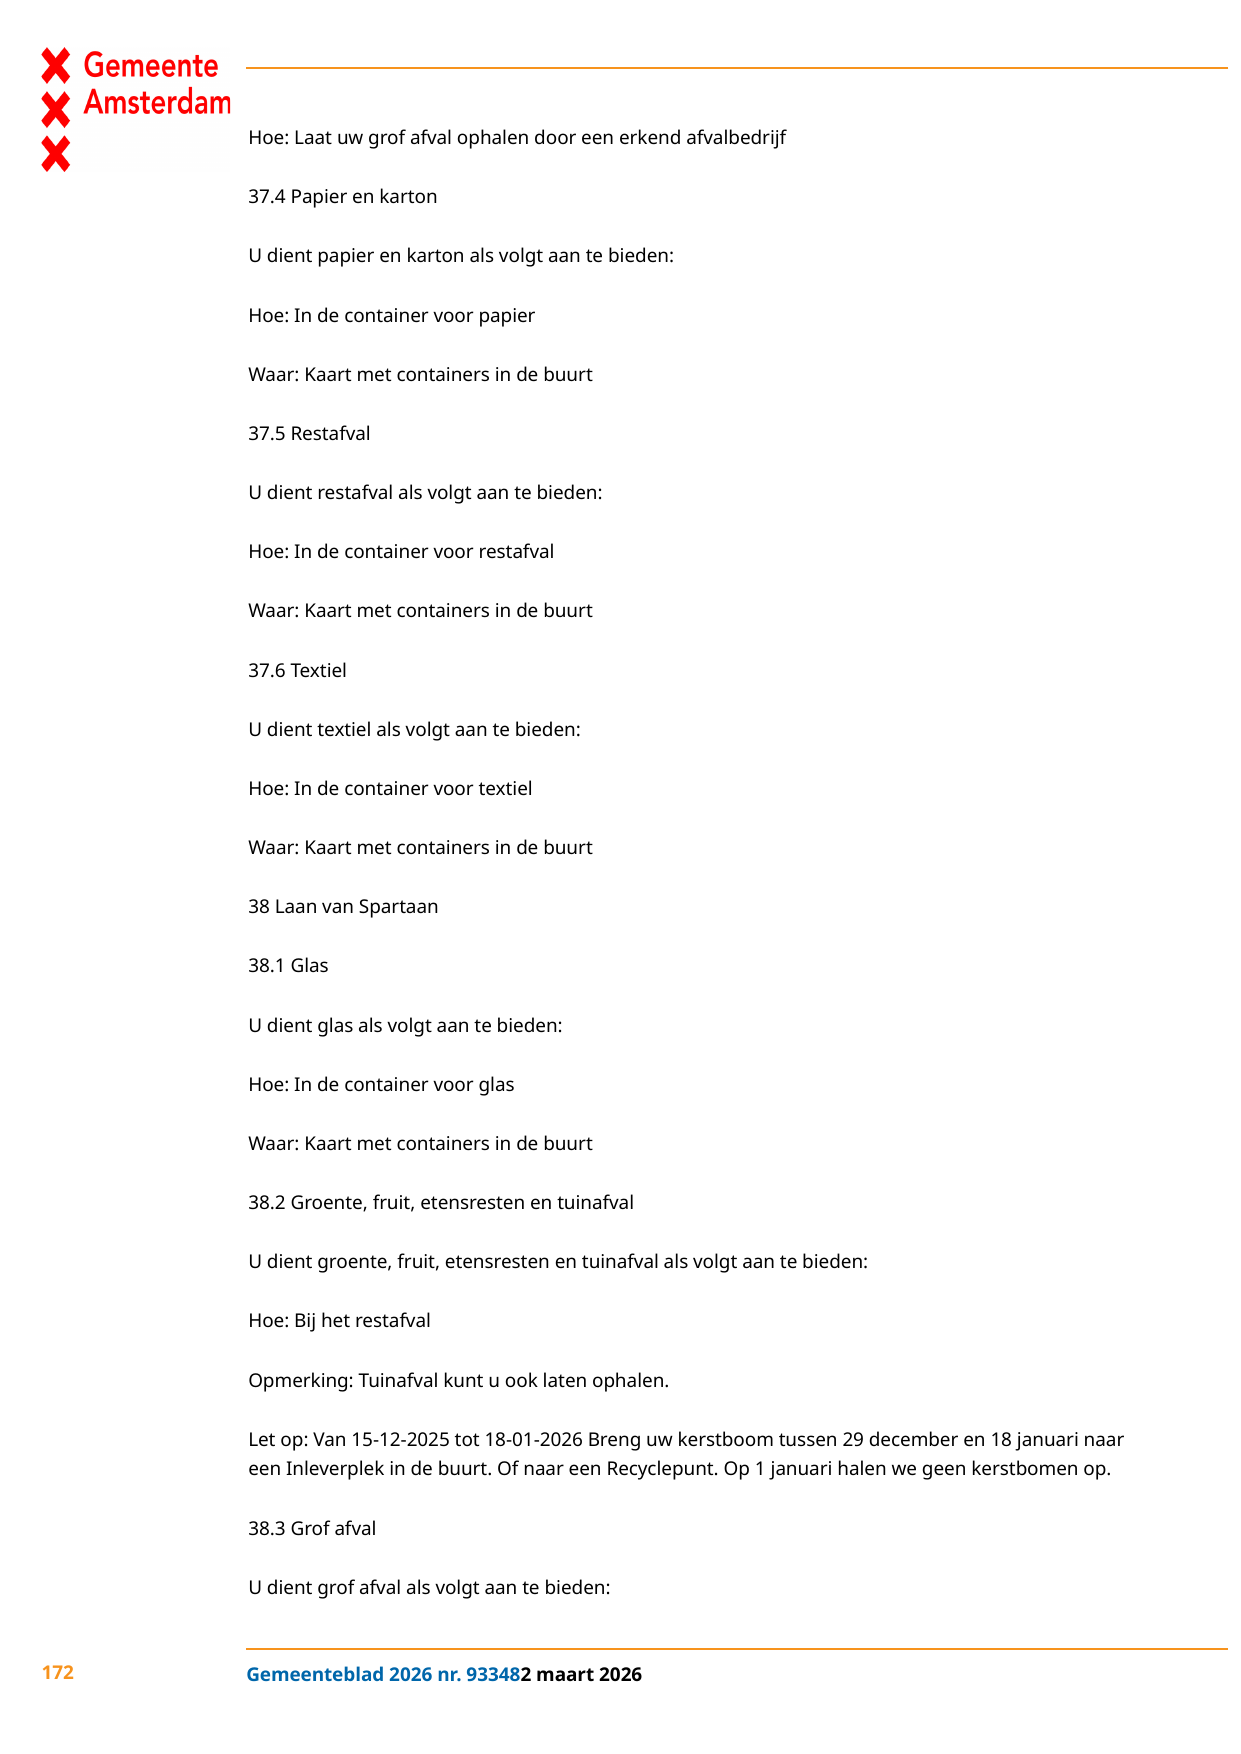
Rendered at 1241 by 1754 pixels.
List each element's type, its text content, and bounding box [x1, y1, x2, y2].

text 37.6 Textiel [248, 657, 1152, 683]
text Hoe: In de container voor glas [248, 1071, 1152, 1097]
text U dient glas als volgt aan te bieden: [248, 1012, 1152, 1038]
text Let op: Van 15-12-2025 tot 18-01-2026 Breng uw kerstboom tussen 29 december en 18 januari naar een Inleverplek in de buurt. Of naar een Recyclepunt. Op 1 januari halen we geen kerstbomen op. [248, 1426, 1152, 1481]
text Hoe: In de container voor papier [248, 302, 1152, 328]
text U dient grof afval als volgt aan te bieden: [248, 1574, 1152, 1600]
text Waar: Kaart met containers in de buurt [248, 361, 1152, 387]
picture [41, 47, 231, 172]
text 38.2 Groente, fruit, etensresten en tuinafval [248, 1189, 1152, 1215]
text U dient restafval als volgt aan te bieden: [248, 479, 1152, 505]
text 37.5 Restafval [248, 420, 1152, 446]
text U dient textiel als volgt aan te bieden: [248, 716, 1152, 742]
text Hoe: In de container voor textiel [248, 775, 1152, 801]
text Waar: Kaart met containers in de buurt [248, 834, 1152, 860]
text Waar: Kaart met containers in de buurt [248, 598, 1152, 623]
text 38.1 Glas [248, 953, 1152, 978]
text Hoe: In de container voor restafval [248, 538, 1152, 564]
text U dient papier en karton als volgt aan te bieden: [248, 243, 1152, 268]
text Opmerking: Tuinafval kunt u ook laten ophalen. [248, 1367, 1152, 1393]
text U dient groente, fruit, etensresten en tuinafval als volgt aan te bieden: [248, 1248, 1152, 1274]
text Hoe: Bij het restafval [248, 1308, 1152, 1333]
text 38 Laan van Spartaan [248, 893, 1152, 919]
text 38.3 Grof afval [248, 1515, 1152, 1541]
text 37.4 Papier en karton [248, 183, 1152, 209]
text Waar: Kaart met containers in de buurt [248, 1130, 1152, 1156]
text Hoe: Laat uw grof afval ophalen door een erkend afvalbedrijf [248, 124, 1152, 150]
